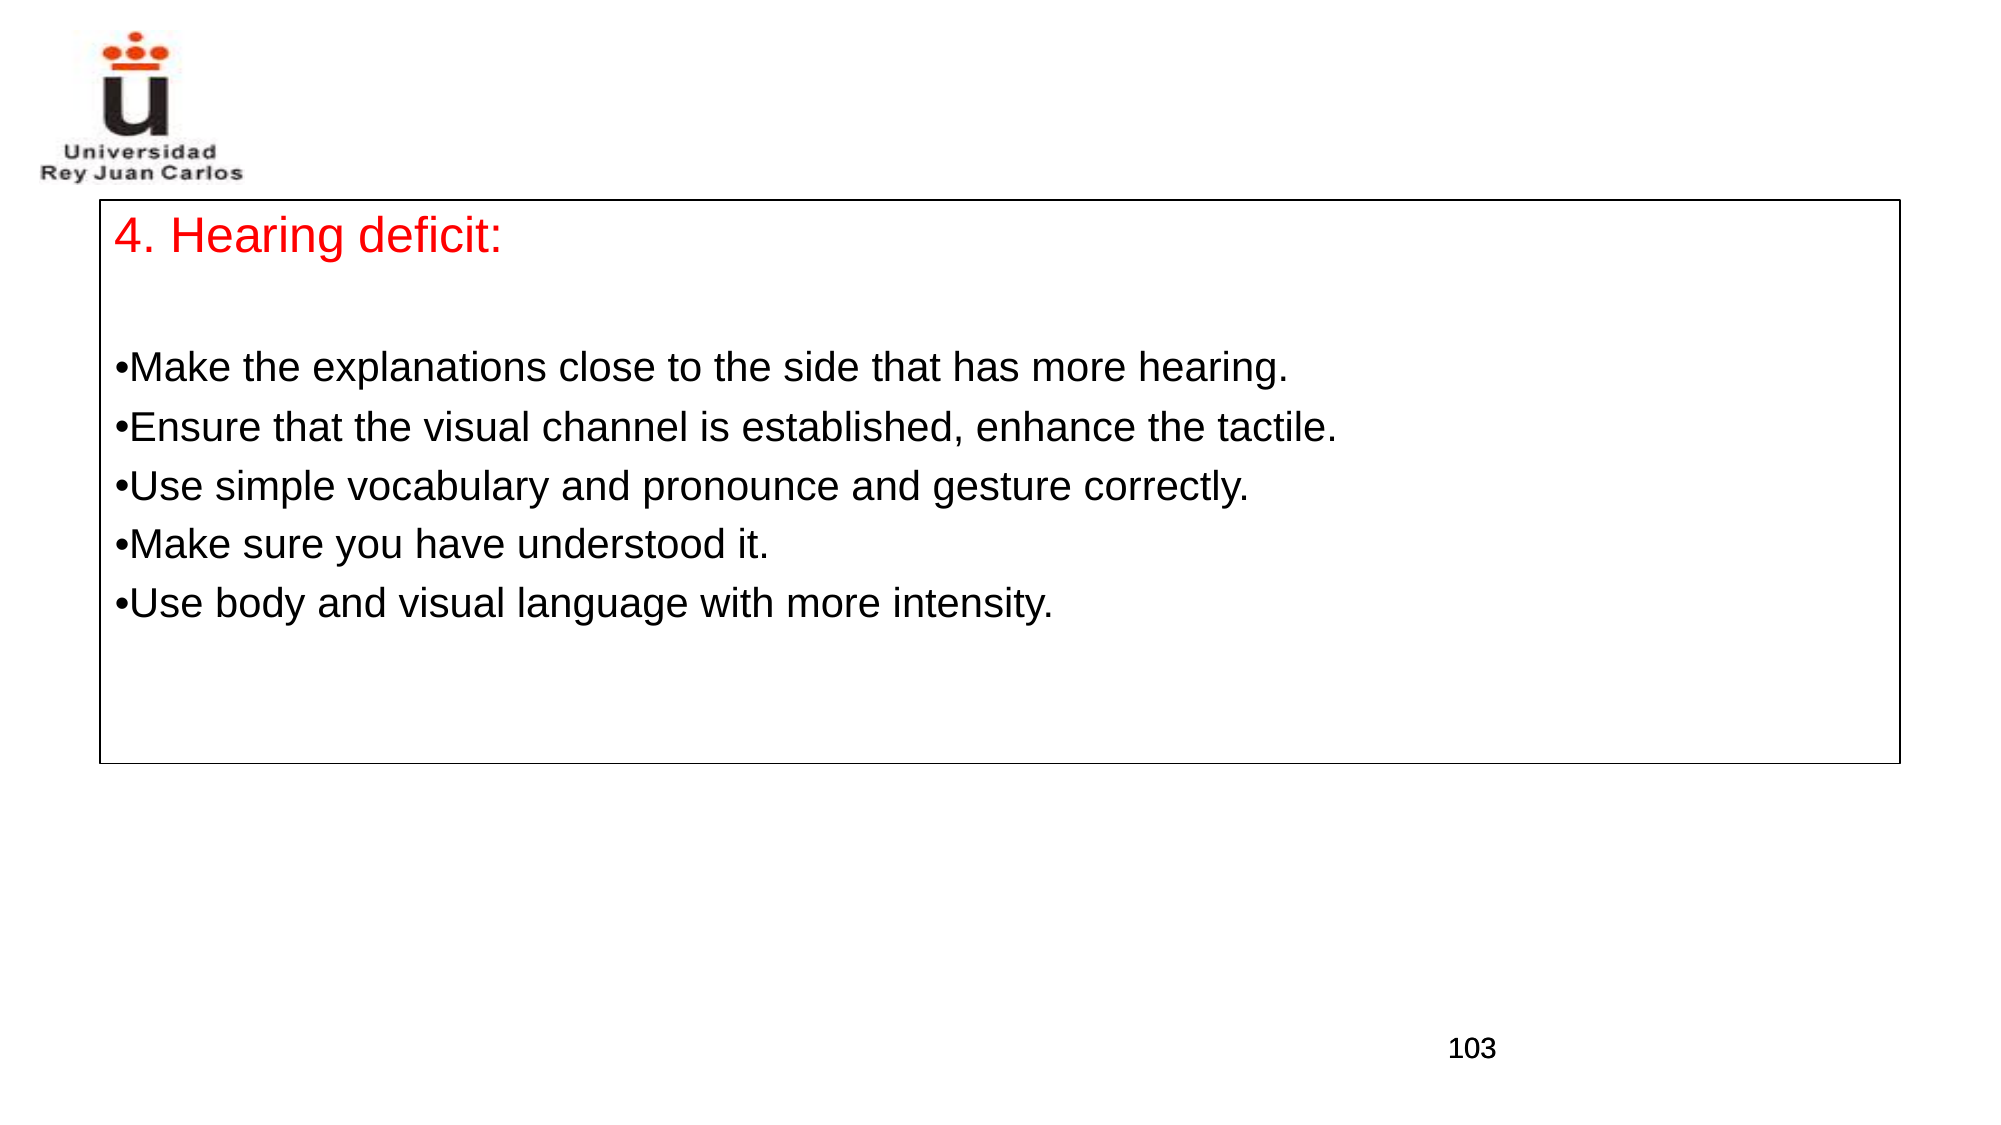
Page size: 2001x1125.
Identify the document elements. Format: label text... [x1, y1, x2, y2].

text_box 4. Hearing deficit: Make the explanations close to the side that has more hearing. Ensure that the visual channel is established, enhance the tactile. Use simple vocabulary and pronounce and gesture correctly. Make sure you have understood it. Use body and visual language with more intensity. [99, 200, 1901, 764]
picture [39, 31, 245, 185]
